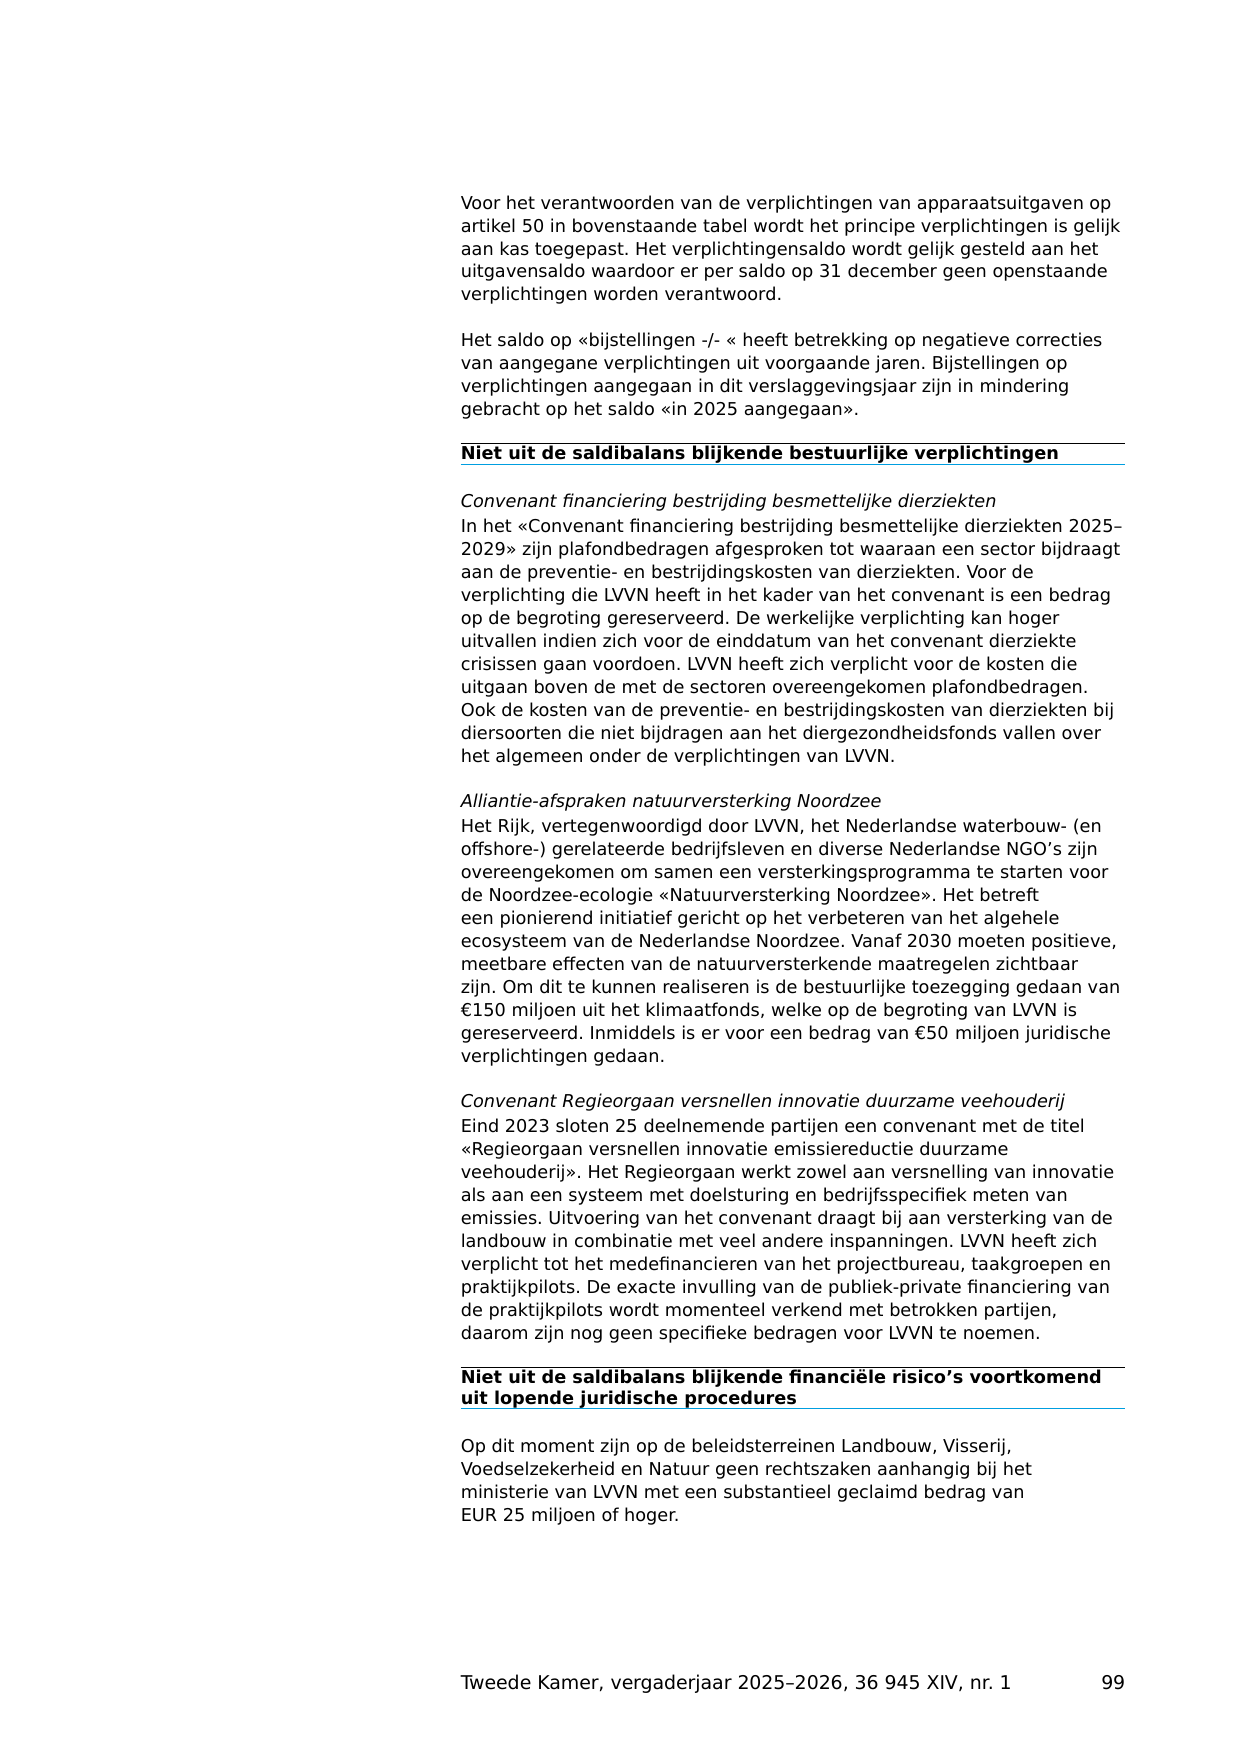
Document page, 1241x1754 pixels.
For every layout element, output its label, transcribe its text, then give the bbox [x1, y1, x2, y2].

text Voor het verantwoorden van de verplichtingen van apparaatsuitgaven op artikel 50 in bovenstaande tabel wordt het principe verplichtingen is gelijk aan kas toegepast. Het verplichtingensaldo wordt gelijk gesteld aan het uitgavensaldo waardoor er per saldo op 31 december geen openstaande verplichtingen worden verantwoord. [461, 191, 1125, 305]
text In het «Convenant financiering bestrijding besmettelijke dierziekten 2025–2029» zijn plafondbedragen afgesproken tot waaraan een sector bijdraagt aan de preventie- en bestrijdingskosten van dierziekten. Voor de verplichting die LVVN heeft in het kader van het convenant is een bedrag op de begroting gereserveerd. De werkelijke verplichting kan hoger uitvallen indien zich voor de einddatum van het convenant dierziekte crisissen gaan voordoen. LVVN heeft zich verplicht voor de kosten die uitgaan boven de met de sectoren overeengekomen plafondbedragen. Ook de kosten van de preventie- en bestrijdingskosten van dierziekten bij diersoorten die niet bijdragen aan het diergezondheidsfonds vallen over het algemeen onder de verplichtingen van LVVN. [461, 514, 1125, 767]
text Convenant Regieorgaan versnellen innovatie duurzame veehouderij [461, 1089, 1125, 1112]
text Het saldo op «bijstellingen -/- « heeft betrekking op negatieve correcties van aangegane verplichtingen uit voorgaande jaren. Bijstellingen op verplichtingen aangegaan in dit verslaggevingsjaar zijn in mindering gebracht op het saldo «in 2025 aangegaan». [461, 328, 1125, 420]
table_header Niet uit de saldibalans blĳkende financiële risico’s voortkomend uit lopende juridische procedures [461, 1368, 1125, 1408]
text Eind 2023 sloten 25 deelnemende partijen een convenant met de titel «Regieorgaan versnellen innovatie emissiereductie duurzame veehouderij». Het Regieorgaan werkt zowel aan versnelling van innovatie als aan een systeem met doelsturing en bedrijfsspecifiek meten van emissies. Uitvoering van het convenant draagt bij aan versterking van de landbouw in combinatie met veel andere inspanningen. LVVN heeft zich verplicht tot het medefinancieren van het projectbureau, taakgroepen en praktijkpilots. De exacte invulling van de publiek-private financiering van de praktijkpilots wordt momenteel verkend met betrokken partijen, daarom zijn nog geen specifieke bedragen voor LVVN te noemen. [461, 1114, 1125, 1344]
text Het Rijk, vertegenwoordigd door LVVN, het Nederlandse waterbouw- (en offshore-) gerelateerde bedrijfsleven en diverse Nederlandse NGO’s zijn overeengekomen om samen een versterkingsprogramma te starten voor de Noordzee-ecologie «Natuurversterking Noordzee». Het betreft een pionierend initiatief gericht op het verbeteren van het algehele ecosysteem van de Nederlandse Noordzee. Vanaf 2030 moeten positieve, meetbare effecten van de natuurversterkende maatregelen zichtbaar zijn. Om dit te kunnen realiseren is de bestuurlijke toezegging gedaan van €150 miljoen uit het klimaatfonds, welke op de begroting van LVVN is gereserveerd. Inmiddels is er voor een bedrag van €50 miljoen juridische verplichtingen gedaan. [461, 814, 1125, 1067]
text Op dit moment zĳn op de beleidsterreinen Landbouw, Visserĳ, Voedselzekerheid en Natuur geen rechtszaken aanhangig bĳ het ministerie van LVVN met een substantieel geclaimd bedrag van EUR 25 miljoen of hoger. [461, 1434, 1125, 1526]
text Convenant financiering bestrijding besmettelijke dierziekten [461, 489, 1125, 512]
table_header Niet uit de saldibalans blijkende bestuurlĳke verplichtingen [461, 444, 1125, 464]
text Alliantie-afspraken natuurversterking Noordzee [461, 789, 1125, 812]
